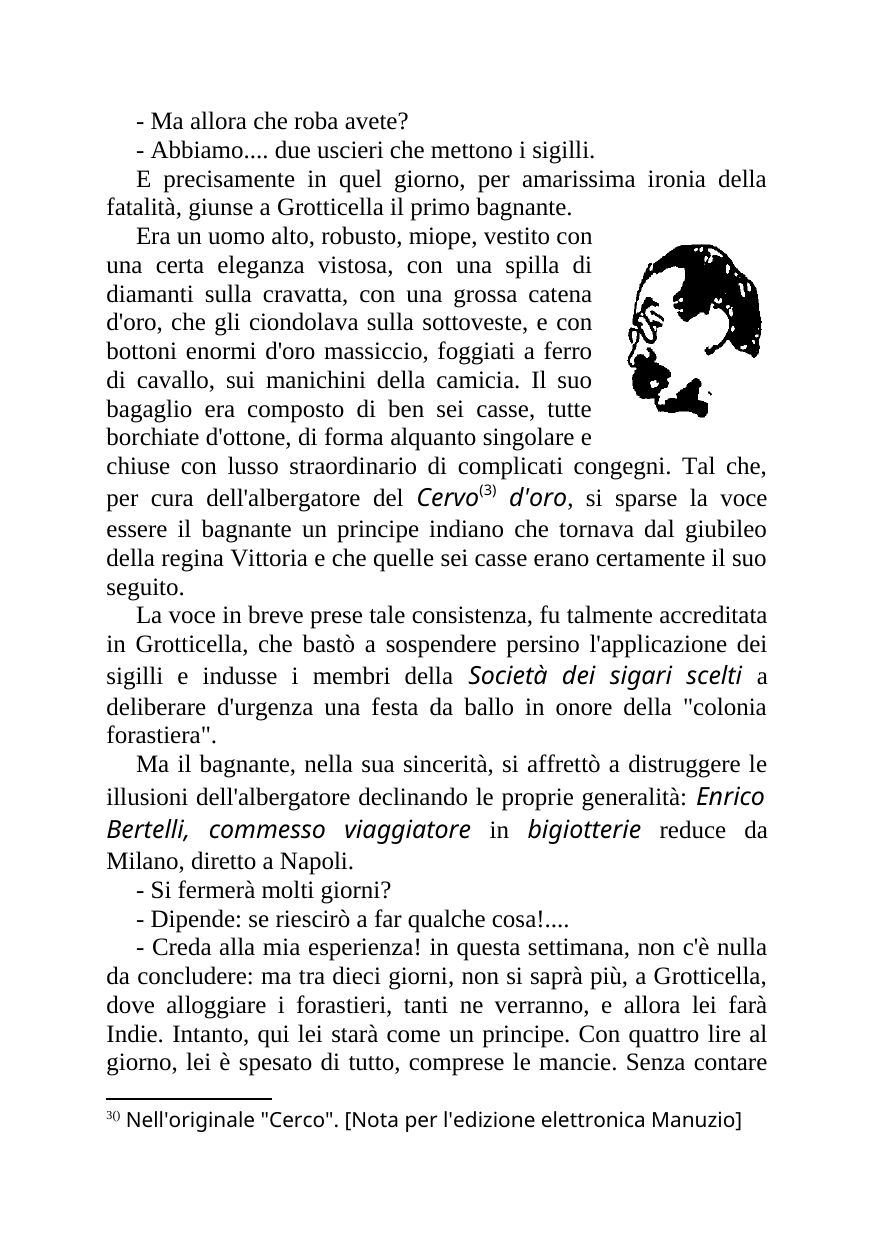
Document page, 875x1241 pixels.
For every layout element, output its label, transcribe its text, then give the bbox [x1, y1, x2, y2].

text () Nell'originale "Cerco". [Nota per l'edizione elettronica Manuzio] [106, 1106, 768, 1134]
text - Si fermerà molti giorni? [106, 875, 768, 904]
text - Ma allora che roba avete? [106, 106, 768, 135]
text La voce in breve prese tale consistenza, fu talmente accreditata in Grotticella, che bastò a sospendere persino l'applicazione dei sigilli e indusse i membri della Società dei sigari scelti a deliberare d'urgenza una festa da ballo in onore della "colonia forastiera". [106, 600, 768, 749]
text - Abbiamo.... due uscieri che mettono i sigilli. [106, 135, 768, 164]
text - Creda alla mia esperienza! in questa settimana, non c'è nulla da concludere: ma tra dieci giorni, non si saprà più, a Grotticella, dove alloggiare i forastieri, tanti ne verranno, e allora lei farà Indie. Intanto, qui lei starà come un principe. Con quattro lire al giorno, lei è spesato di tutto, comprese le mancie. Senza contare [106, 932, 768, 1076]
text - Dipende: se riescirò a far qualche cosa!.... [106, 904, 768, 932]
text E precisamente in quel giorno, per amarissima ironia della fatalità, giunse a Grotticella il primo bagnante. [106, 164, 768, 221]
text Era un uomo alto, robusto, miope, vestito con una certa eleganza vistosa, con una spilla di diamanti sulla cravatta, con una grossa catena d'oro, che gli ciondolava sulla sottoveste, e con bottoni enormi d'oro massiccio, foggiati a ferro di cavallo, sui manichini della camicia. Il suo bagaglio era composto di ben sei casse, tutte borchiate d'ottone, di forma alquanto singolare e chiuse con lusso straordinario di complicati congegni. Tal che, per cura dell'albergatore del Cervo() d'oro, si sparse la voce essere il bagnante un principe indiano che tornava dal giubileo della regina Vittoria e che quelle sei casse erano certamente il suo seguito. [106, 219, 768, 600]
text Ma il bagnante, nella sua sincerità, si affrettò a distruggere le illusioni dell'albergatore declinando le proprie generalità: Enrico Bertelli, commesso viaggiatore in bigiotterie reduce da Milano, diretto a Napoli. [106, 749, 768, 875]
picture [613, 221, 767, 429]
